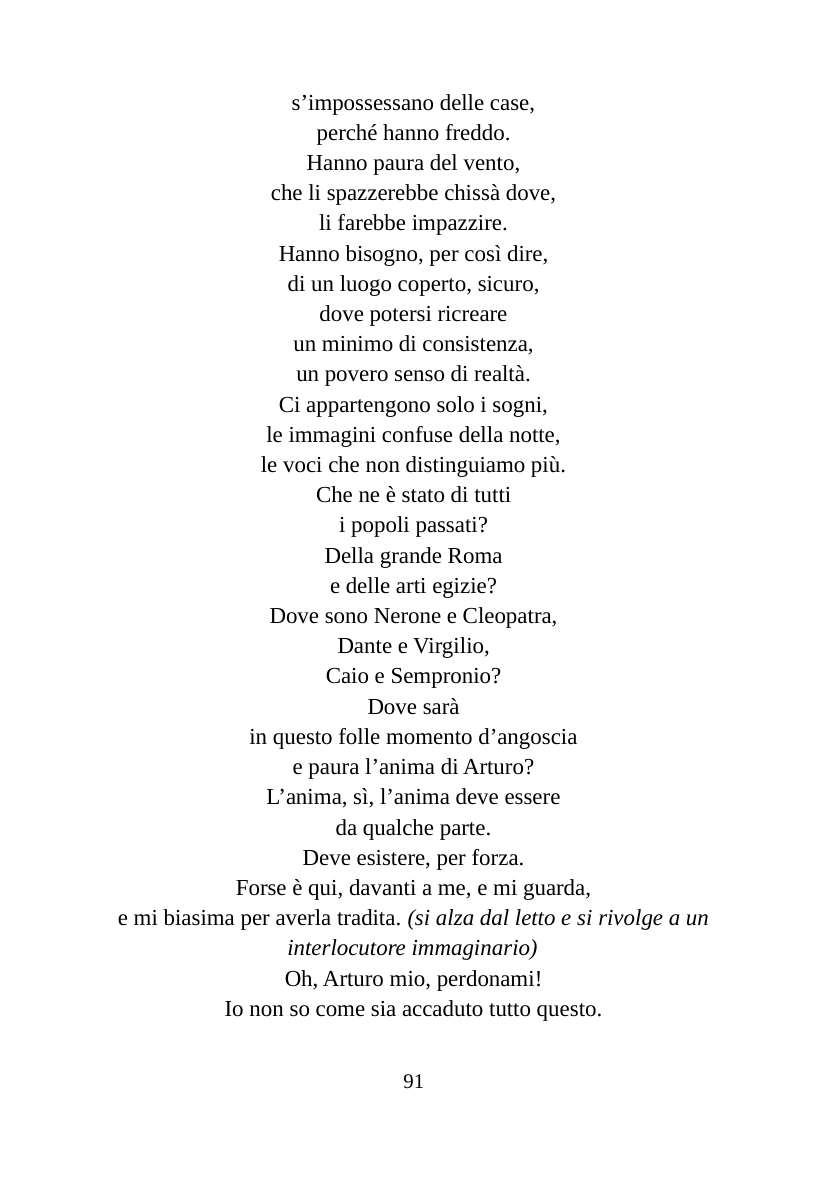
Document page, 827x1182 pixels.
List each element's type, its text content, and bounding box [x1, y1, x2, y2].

text Dante e Virgilio, [88, 632, 738, 659]
text s’impossessano delle case, [88, 88, 738, 115]
text L’anima, sì, l’anima deve essere [88, 783, 738, 810]
text Deve esistere, per forza. [88, 844, 738, 870]
text che li spazzerebbe chissà dove, [88, 179, 738, 206]
text Dove sono Nerone e Cleopatra, [88, 602, 738, 628]
text Oh, Arturo mio, perdonami! [88, 964, 738, 991]
text li farebbe impazzire. [88, 209, 738, 236]
text Della grande Roma [88, 542, 738, 568]
text Io non so come sia accaduto tutto questo. [88, 995, 738, 1021]
text un minimo di consistenza, [88, 330, 738, 357]
text Hanno paura del vento, [88, 149, 738, 175]
text Forse è qui, davanti a me, e mi guarda, [88, 874, 738, 900]
text Caio e Sempronio? [88, 662, 738, 689]
text Hanno bisogno, per così dire, [88, 239, 738, 266]
text e mi biasima per averla tradita. (si alza dal letto e si rivolge a un interlocutore immaginario) [88, 904, 738, 961]
text di un luogo coperto, sicuro, [88, 270, 738, 296]
text dove potersi ricreare [88, 300, 738, 326]
text Ci appartengono solo i sogni, [88, 391, 738, 417]
text le immagini confuse della notte, [88, 421, 738, 447]
text perché hanno freddo. [88, 119, 738, 145]
text i popoli passati? [88, 511, 738, 538]
text e delle arti egizie? [88, 572, 738, 598]
text da qualche parte. [88, 813, 738, 840]
text in questo folle momento d’angoscia [88, 723, 738, 749]
text un povero senso di realtà. [88, 360, 738, 387]
text e paura l’anima di Arturo? [88, 753, 738, 779]
text Dove sarà [88, 693, 738, 719]
text le voci che non distinguiamo più. [88, 451, 738, 477]
text Che ne è stato di tutti [88, 481, 738, 508]
